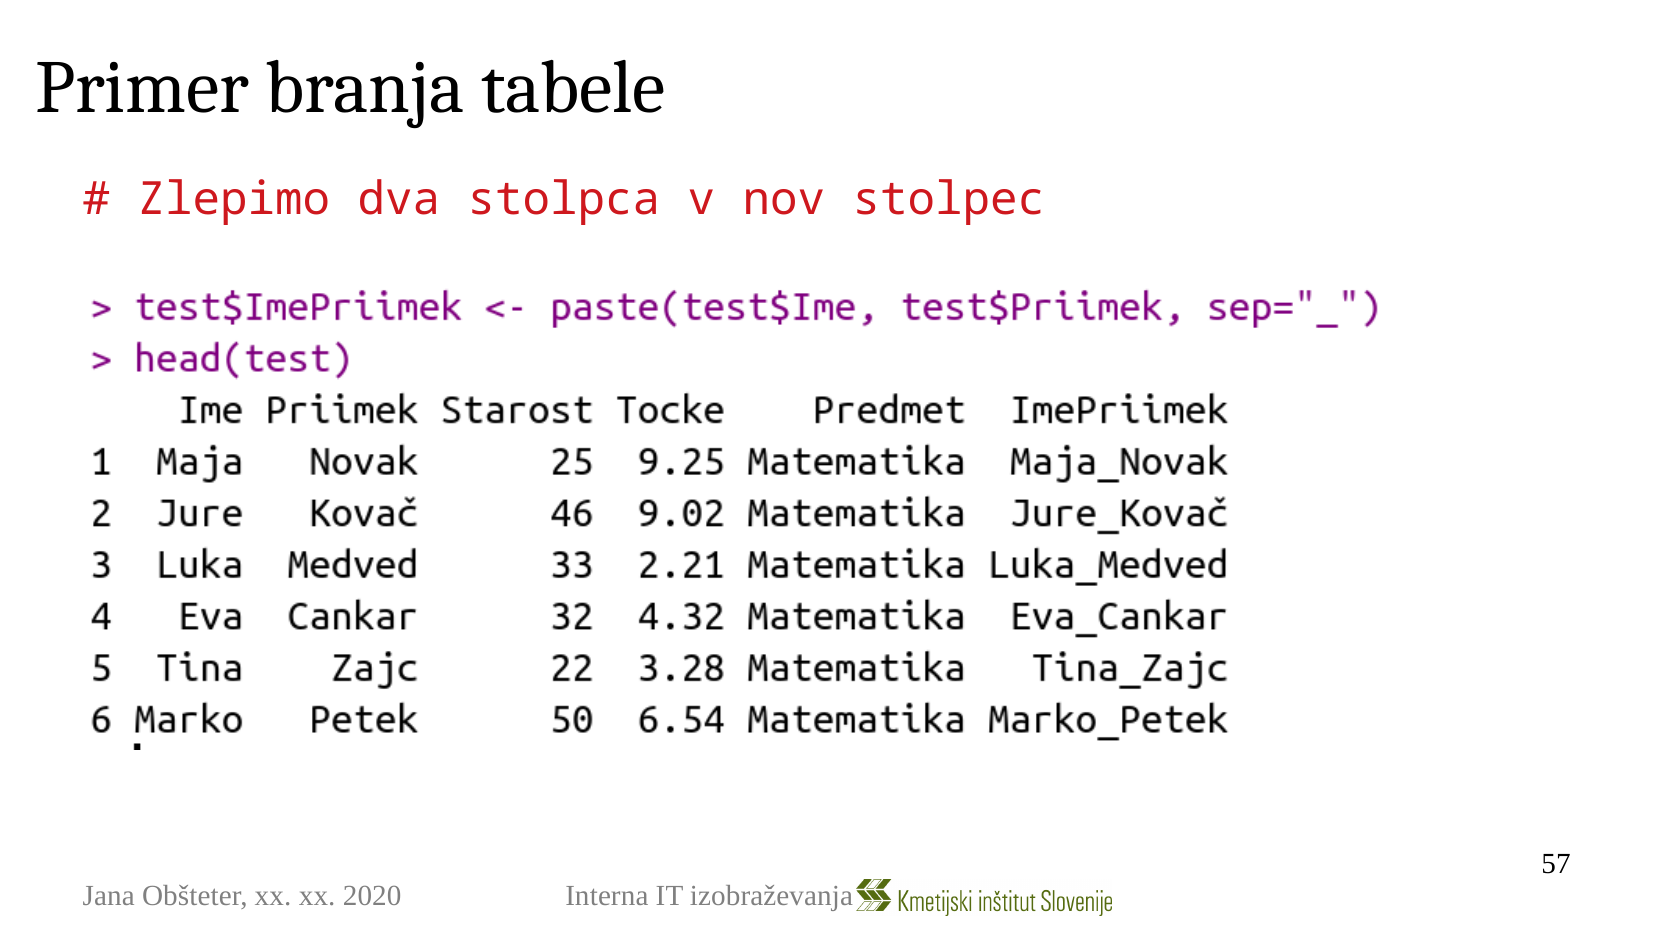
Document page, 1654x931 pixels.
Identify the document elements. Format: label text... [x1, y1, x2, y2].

title Primer branja tabele [35, 21, 1524, 154]
picture [856, 879, 1112, 916]
list # Zlepimo dva stolpca v nov stolpec [82, 165, 1642, 827]
picture [78, 278, 1404, 751]
